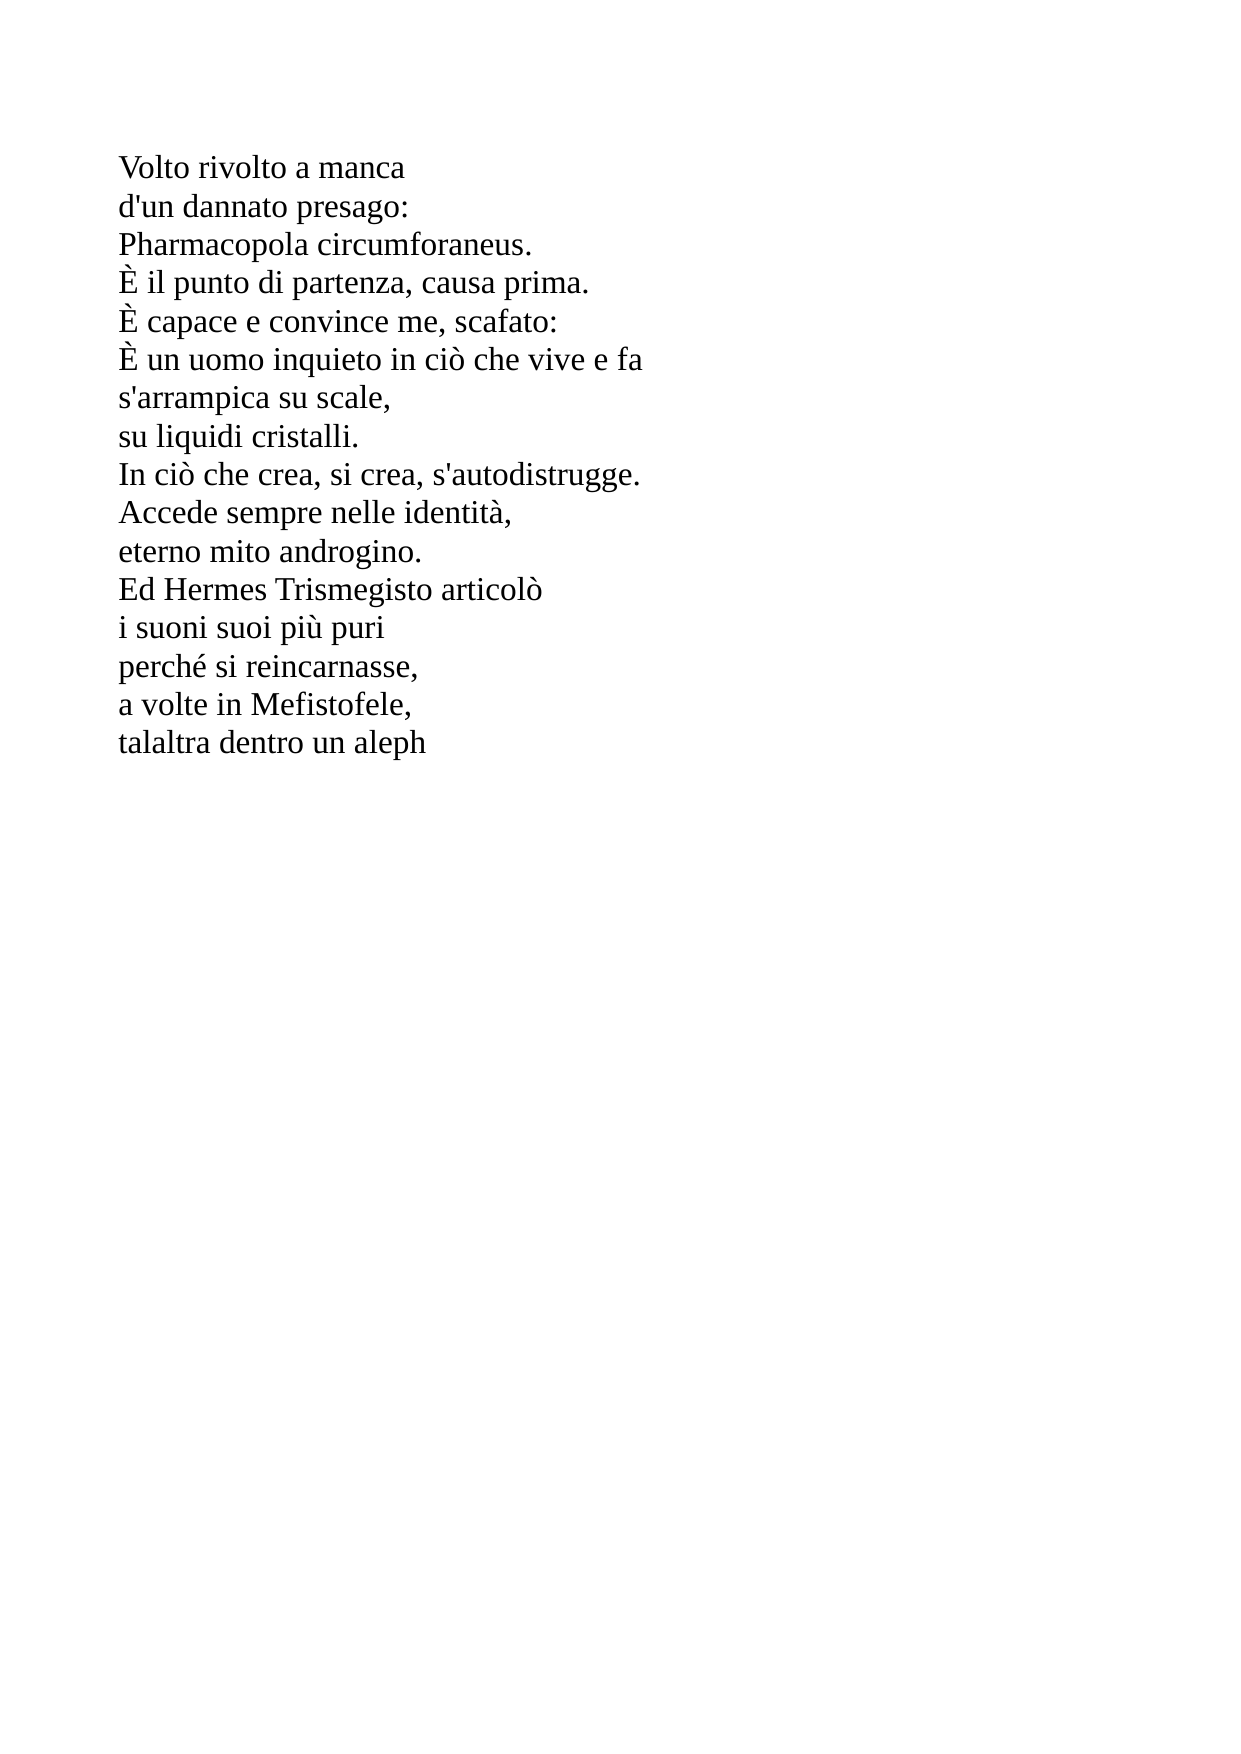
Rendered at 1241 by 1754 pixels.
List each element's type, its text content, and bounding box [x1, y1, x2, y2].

text Pharmacopola circumforaneus. [118, 224, 1122, 263]
text È capace e convince me, scafato: [118, 301, 1122, 339]
text s'arrampica su scale, [118, 378, 1122, 416]
text d'un dannato presago: [118, 186, 1122, 224]
text Ed Hermes Trismegisto articolò [118, 569, 1122, 608]
text talaltra dentro un aleph [118, 723, 1122, 761]
text su liquidi cristalli. [118, 416, 1122, 454]
text È un uomo inquieto in ciò che vive e fa [118, 339, 1122, 378]
text perché si reincarnasse, [118, 646, 1122, 684]
text a volte in Mefistofele, [118, 684, 1122, 723]
text Accede sempre nelle identità, [118, 493, 1122, 531]
text In ciò che crea, si crea, s'autodistrugge. [118, 454, 1122, 493]
text eterno mito androgino. [118, 531, 1122, 569]
text i suoni suoi più puri [118, 608, 1122, 646]
text Volto rivolto a manca [118, 148, 1122, 186]
text È il punto di partenza, causa prima. [118, 263, 1122, 301]
